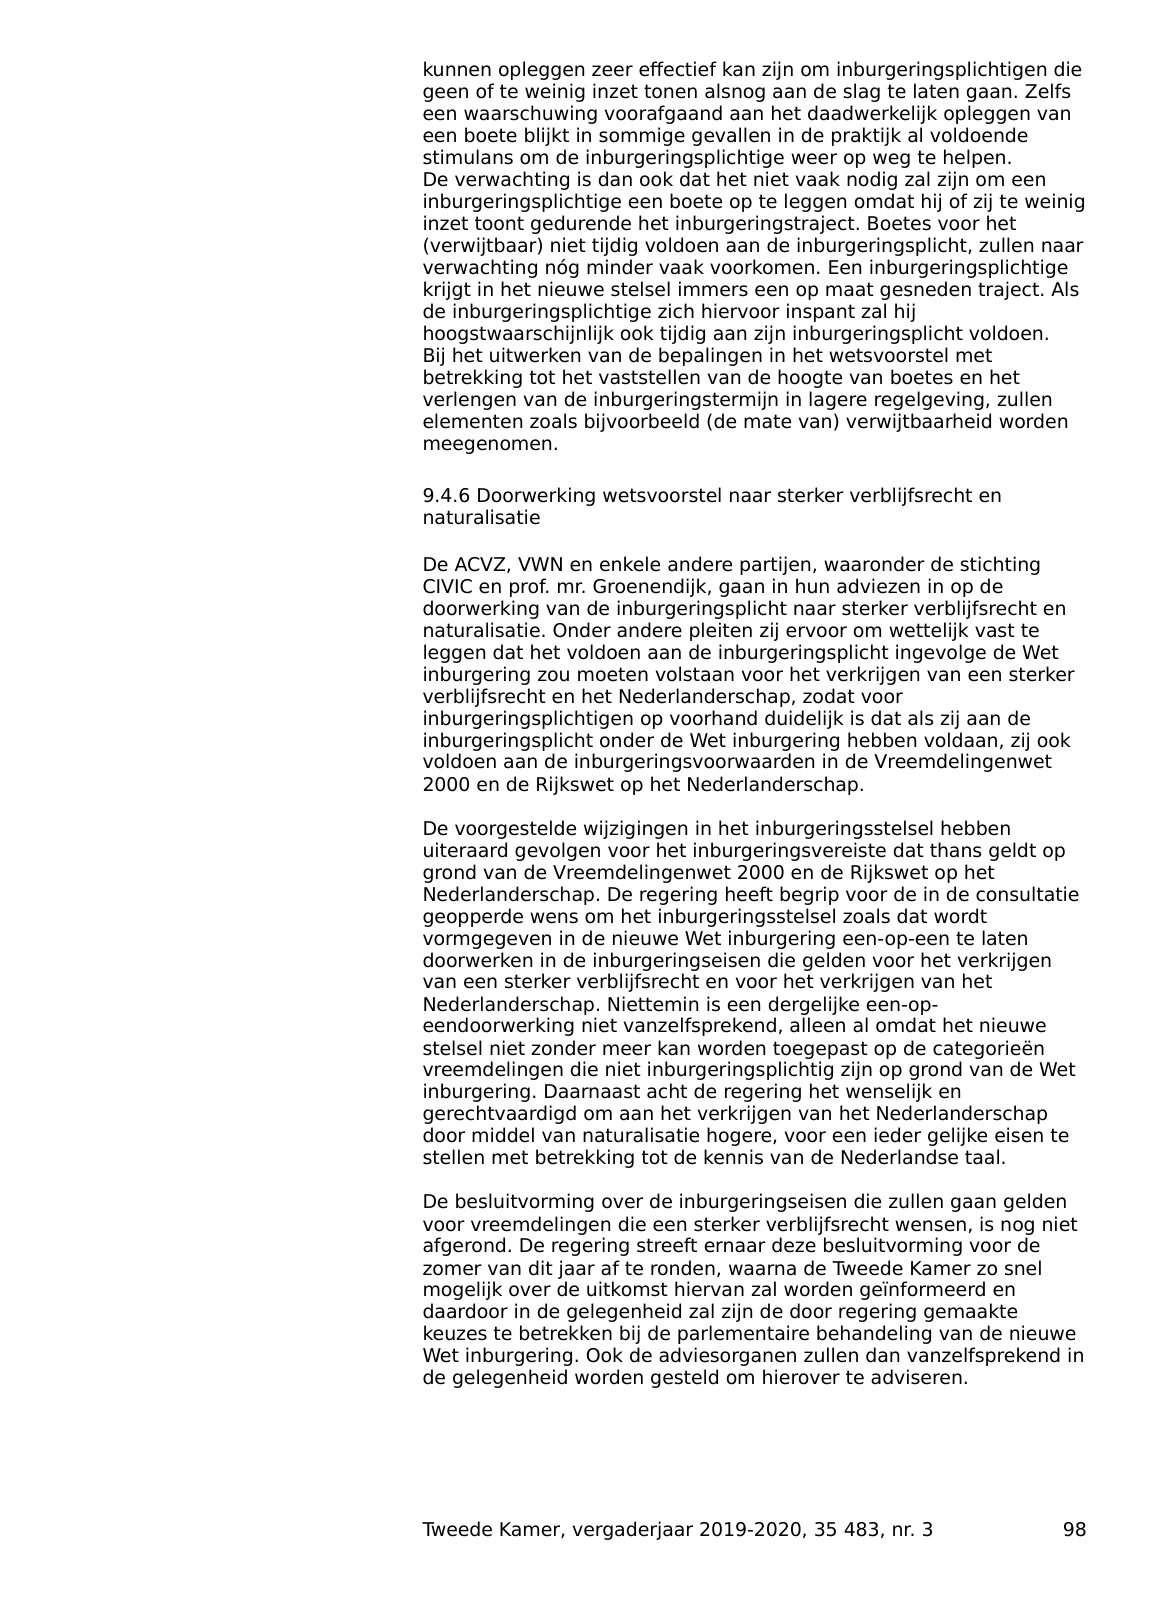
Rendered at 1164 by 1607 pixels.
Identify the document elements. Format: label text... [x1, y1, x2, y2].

text Bij het uitwerken van de bepalingen in het wetsvoorstel met betrekking tot het vaststellen van de hoogte van boetes en het verlengen van de inburgeringstermijn in lagere regelgeving, zullen elementen zoals bijvoorbeeld (de mate van) verwijtbaarheid worden meegenomen. [422, 345, 1087, 455]
subtitle 9.4.6 Doorwerking wetsvoorstel naar sterker verblijfsrecht en naturalisatie [422, 485, 1087, 529]
text De ACVZ, VWN en enkele andere partijen, waaronder de stichting CIVIC en prof. mr. Groenendijk, gaan in hun adviezen in op de doorwerking van de inburgeringsplicht naar sterker verblijfsrecht en naturalisatie. Onder andere pleiten zij ervoor om wettelijk vast te leggen dat het voldoen aan de inburgeringsplicht ingevolge de Wet inburgering zou moeten volstaan voor het verkrijgen van een sterker verblijfsrecht en het Nederlanderschap, zodat voor inburgeringsplichtigen op voorhand duidelijk is dat als zij aan de inburgeringsplicht onder de Wet inburgering hebben voldaan, zij ook voldoen aan de inburgeringsvoorwaarden in de Vreemdelingenwet 2000 en de Rijkswet op het Nederlanderschap. [422, 554, 1087, 795]
text De besluitvorming over de inburgeringseisen die zullen gaan gelden voor vreemdelingen die een sterker verblijfsrecht wensen, is nog niet afgerond. De regering streeft ernaar deze besluitvorming voor de zomer van dit jaar af te ronden, waarna de Tweede Kamer zo snel mogelijk over de uitkomst hiervan zal worden geïnformeerd en daardoor in de gelegenheid zal zijn de door regering gemaakte keuzes te betrekken bij de parlementaire behandeling van de nieuwe Wet inburgering. Ook de adviesorganen zullen dan vanzelfsprekend in de gelegenheid worden gesteld om hierover te adviseren. [422, 1191, 1087, 1389]
text De voorgestelde wijzigingen in het inburgeringsstelsel hebben uiteraard gevolgen voor het inburgeringsvereiste dat thans geldt op grond van de Vreemdelingenwet 2000 en de Rijkswet op het Nederlanderschap. De regering heeft begrip voor de in de consultatie geopperde wens om het inburgeringsstelsel zoals dat wordt vormgegeven in de nieuwe Wet inburgering een-op-een te laten doorwerken in de inburgeringseisen die gelden voor het verkrijgen van een sterker verblijfsrecht en voor het verkrijgen van het Nederlanderschap. Niettemin is een dergelijke een-op-eendoorwerking niet vanzelfsprekend, alleen al omdat het nieuwe stelsel niet zonder meer kan worden toegepast op de categorieën vreemdelingen die niet inburgeringsplichtig zijn op grond van de Wet inburgering. Daarnaast acht de regering het wenselijk en gerechtvaardigd om aan het verkrijgen van het Nederlanderschap door middel van naturalisatie hogere, voor een ieder gelijke eisen te stellen met betrekking tot de kennis van de Nederlandse taal. [422, 818, 1087, 1169]
text kunnen opleggen zeer effectief kan zijn om inburgeringsplichtigen die geen of te weinig inzet tonen alsnog aan de slag te laten gaan. Zelfs een waarschuwing voorafgaand aan het daadwerkelijk opleggen van een boete blijkt in sommige gevallen in de praktijk al voldoende stimulans om de inburgeringsplichtige weer op weg te helpen. [422, 59, 1087, 169]
text De verwachting is dan ook dat het niet vaak nodig zal zijn om een inburgeringsplichtige een boete op te leggen omdat hij of zij te weinig inzet toont gedurende het inburgeringstraject. Boetes voor het (verwijtbaar) niet tijdig voldoen aan de inburgeringsplicht, zullen naar verwachting nóg minder vaak voorkomen. Een inburgeringsplichtige krijgt in het nieuwe stelsel immers een op maat gesneden traject. Als de inburgeringsplichtige zich hiervoor inspant zal hij hoogstwaarschijnlijk ook tijdig aan zijn inburgeringsplicht voldoen. [422, 169, 1087, 345]
